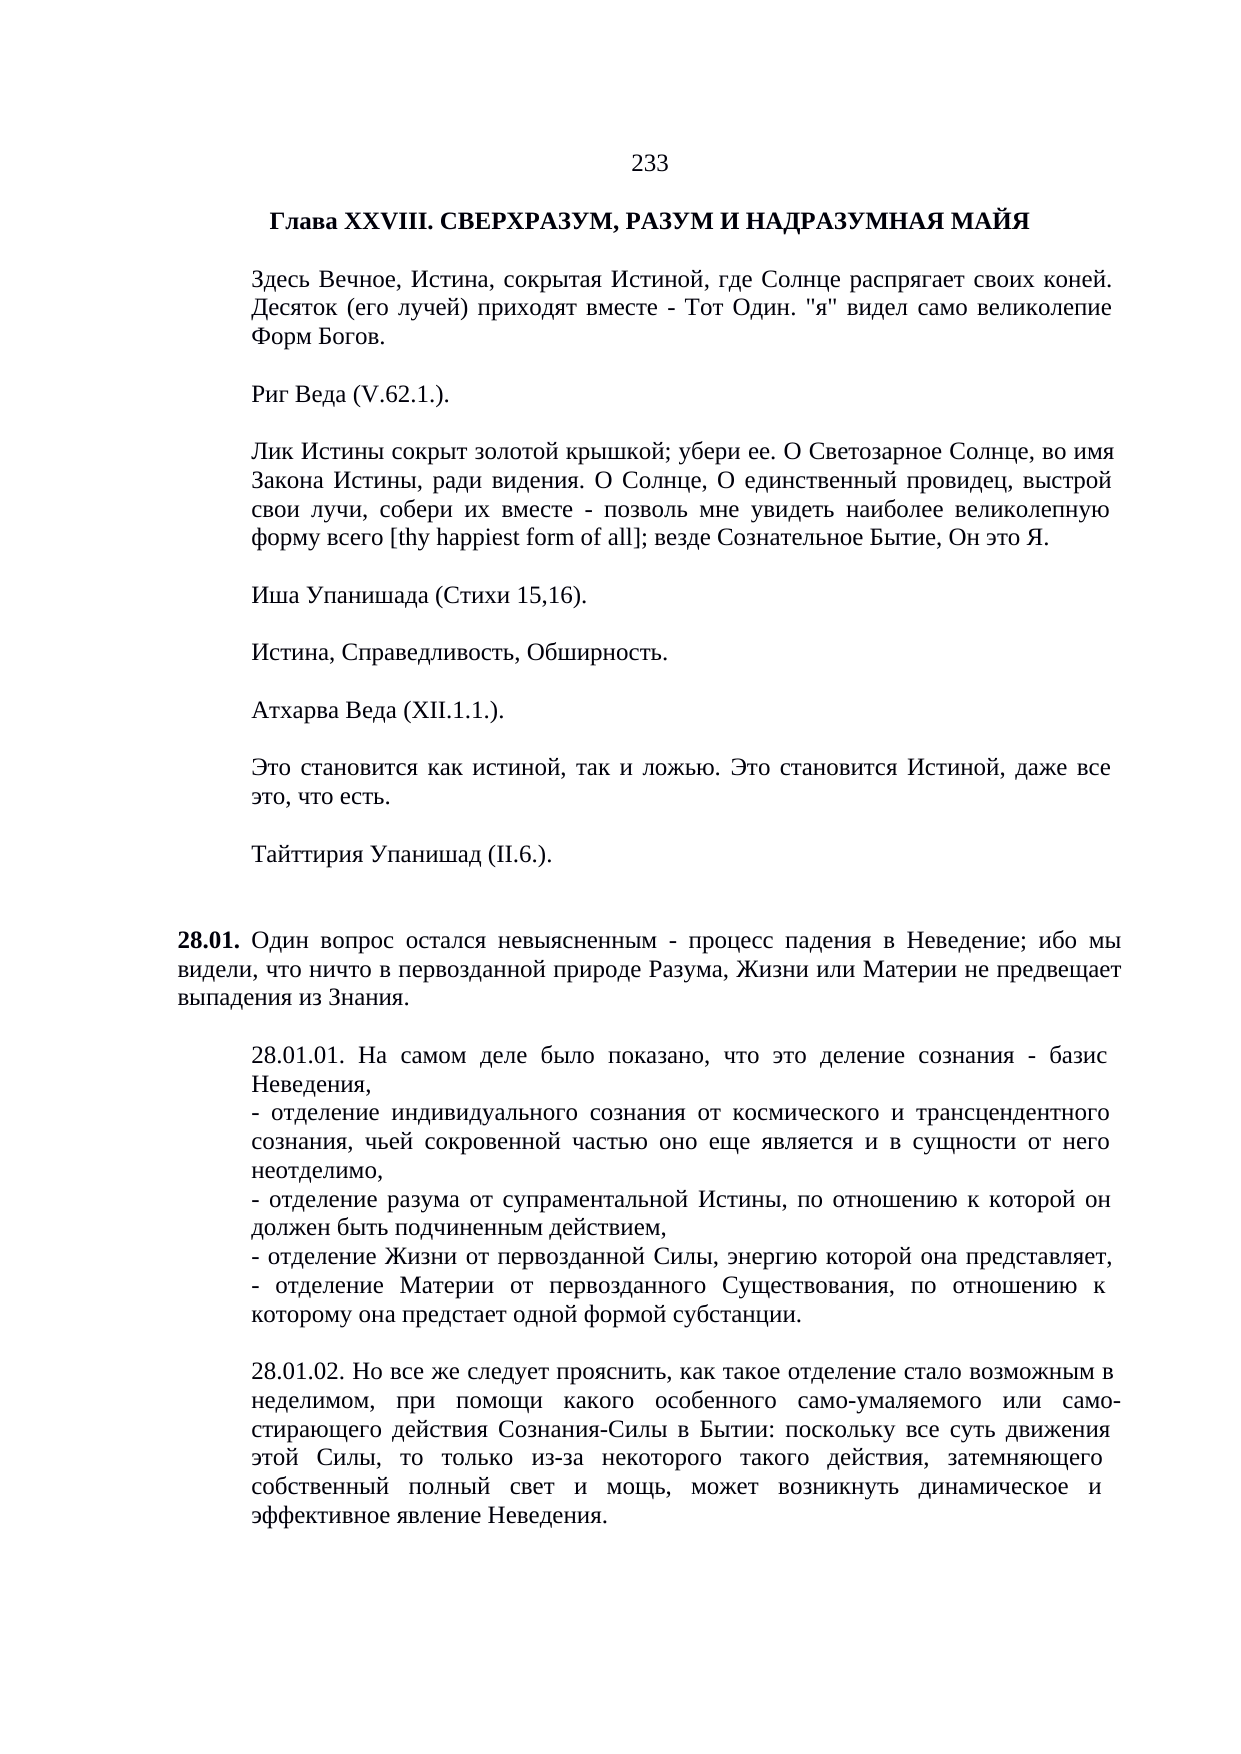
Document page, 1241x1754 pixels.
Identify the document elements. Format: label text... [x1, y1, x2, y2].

text - отделение Жизни от первозданной Силы, энергию которой она представляет, - отделение Материи от первозданного Существования, по отношению к которому она предстает одной формой субстанции. [177, 1241, 1122, 1327]
text Тайттирия Упанишад (II.6.). [177, 839, 1122, 867]
text 28.01.01. На самом деле было показано, что это деление сознания - базис Неведения, [177, 1040, 1122, 1097]
text Здесь Вечное, Истина, сокрытая Истиной, где Солнце распрягает своих коней. Десяток (его лучей) приходят вместе - Тот Один. "я" видел само великолепие Форм Богов. [177, 264, 1122, 350]
text 28.01.02. Но все же следует прояснить, как такое отделение стало возможным в неделимом, при помощи какого особенного само-умаляемого или само- стирающего действия Сознания-Силы в Бытии: поскольку все суть движения этой Силы, то только из-за некоторого такого действия, затемняющего собственный полный свет и мощь, может возникнуть динамическое и эффективное явление Неведения. [177, 1356, 1122, 1529]
text Лик Истины сокрыт золотой крышкой; убери ее. О Светозарное Солнце, во имя Закона Истины, ради видения. О Солнце, О единственный провидец, выстрой свои лучи, собери их вместе - позволь мне увидеть наиболее великолепную форму всего [thy happiest form of all]; везде Сознательное Бытие, Он это Я. [177, 436, 1122, 551]
text 28.01. Один вопрос остался невыясненным - процесс падения в Неведение; ибо мы видели, что ничто в первозданной природе Разума, Жизни или Материи не предвещает выпадения из Знания. [177, 925, 1122, 1011]
text Иша Упанишада (Стихи 15,16). [177, 580, 1122, 609]
text Риг Веда (V.62.1.). [177, 379, 1122, 407]
text - отделение разума от супраментальной Истины, по отношению к которой он должен быть подчиненным действием, [177, 1184, 1122, 1241]
text - отделение индивидуального сознания от космического и трансцендентного сознания, чьей сокровенной частью оно еще является и в сущности от него неотделимо, [177, 1097, 1122, 1184]
text Это становится как истиной, так и ложью. Это становится Истиной, даже все это, что есть. [177, 752, 1122, 810]
text Атхарва Веда (XII.1.1.). [177, 695, 1122, 724]
text Глава XXVIII. СВЕРХРАЗУМ, РАЗУМ И НАДРАЗУМНАЯ МАЙЯ [177, 206, 1122, 235]
text Истина, Справедливость, Обширность. [177, 637, 1122, 666]
